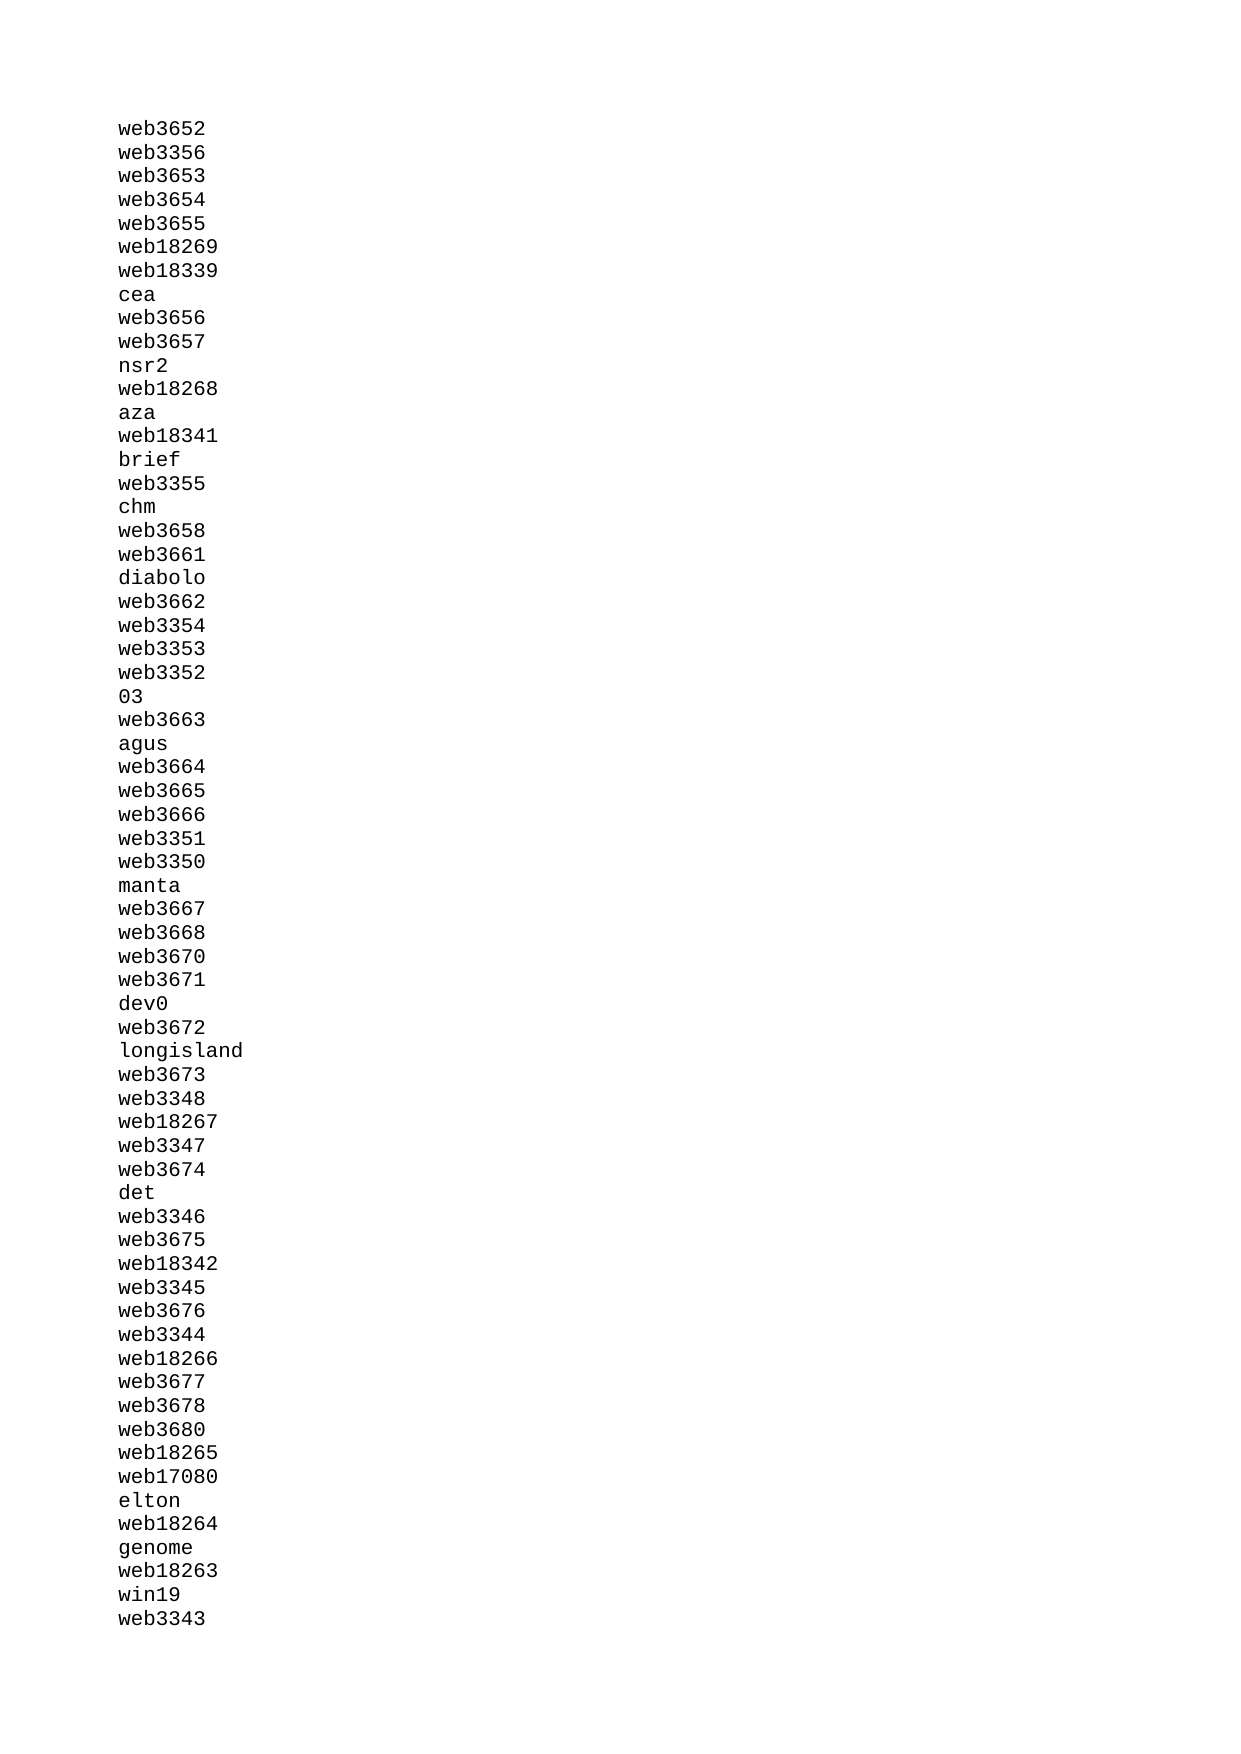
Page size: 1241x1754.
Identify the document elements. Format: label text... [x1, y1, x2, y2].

text aza [118, 402, 1122, 426]
text web3666 [118, 804, 1122, 827]
text diabolo [118, 567, 1122, 591]
text web3675 [118, 1229, 1122, 1253]
text web18268 [118, 378, 1122, 402]
text web18264 [118, 1513, 1122, 1537]
text web3655 [118, 213, 1122, 236]
text web3352 [118, 662, 1122, 686]
text web3676 [118, 1300, 1122, 1324]
text web3667 [118, 898, 1122, 922]
text web18269 [118, 236, 1122, 260]
text web3661 [118, 544, 1122, 567]
text web3348 [118, 1088, 1122, 1111]
text web3677 [118, 1371, 1122, 1395]
text web3671 [118, 969, 1122, 993]
text web3663 [118, 709, 1122, 733]
text web3657 [118, 331, 1122, 354]
text web18267 [118, 1111, 1122, 1135]
text web3670 [118, 946, 1122, 969]
text web3673 [118, 1064, 1122, 1088]
text genome [118, 1537, 1122, 1561]
text web18341 [118, 426, 1122, 449]
text web3680 [118, 1419, 1122, 1442]
text chm [118, 496, 1122, 520]
text longisland [118, 1040, 1122, 1064]
text web3678 [118, 1395, 1122, 1419]
text web3658 [118, 520, 1122, 544]
text web18266 [118, 1348, 1122, 1371]
text web3674 [118, 1158, 1122, 1182]
text manta [118, 875, 1122, 898]
text web3662 [118, 591, 1122, 615]
text det [118, 1182, 1122, 1206]
text 03 [118, 686, 1122, 709]
text web3353 [118, 638, 1122, 662]
text win19 [118, 1584, 1122, 1608]
text web17080 [118, 1466, 1122, 1489]
text web3653 [118, 165, 1122, 189]
text brief [118, 449, 1122, 473]
text web18265 [118, 1442, 1122, 1466]
text web18263 [118, 1561, 1122, 1584]
text web3343 [118, 1608, 1122, 1631]
text web3347 [118, 1135, 1122, 1158]
text web18342 [118, 1253, 1122, 1277]
text dev0 [118, 993, 1122, 1017]
text web3656 [118, 307, 1122, 331]
text web3665 [118, 780, 1122, 804]
text cea [118, 284, 1122, 307]
text web3668 [118, 922, 1122, 946]
text agus [118, 733, 1122, 757]
text web3672 [118, 1017, 1122, 1040]
text web18339 [118, 260, 1122, 284]
text web3351 [118, 827, 1122, 851]
text web3344 [118, 1324, 1122, 1348]
text web3652 [118, 118, 1122, 142]
text web3355 [118, 473, 1122, 496]
text web3356 [118, 142, 1122, 165]
text web3354 [118, 615, 1122, 638]
text elton [118, 1489, 1122, 1513]
text web3654 [118, 189, 1122, 213]
text web3345 [118, 1277, 1122, 1300]
text web3346 [118, 1206, 1122, 1229]
text web3350 [118, 851, 1122, 875]
text web3664 [118, 757, 1122, 780]
text nsr2 [118, 354, 1122, 378]
